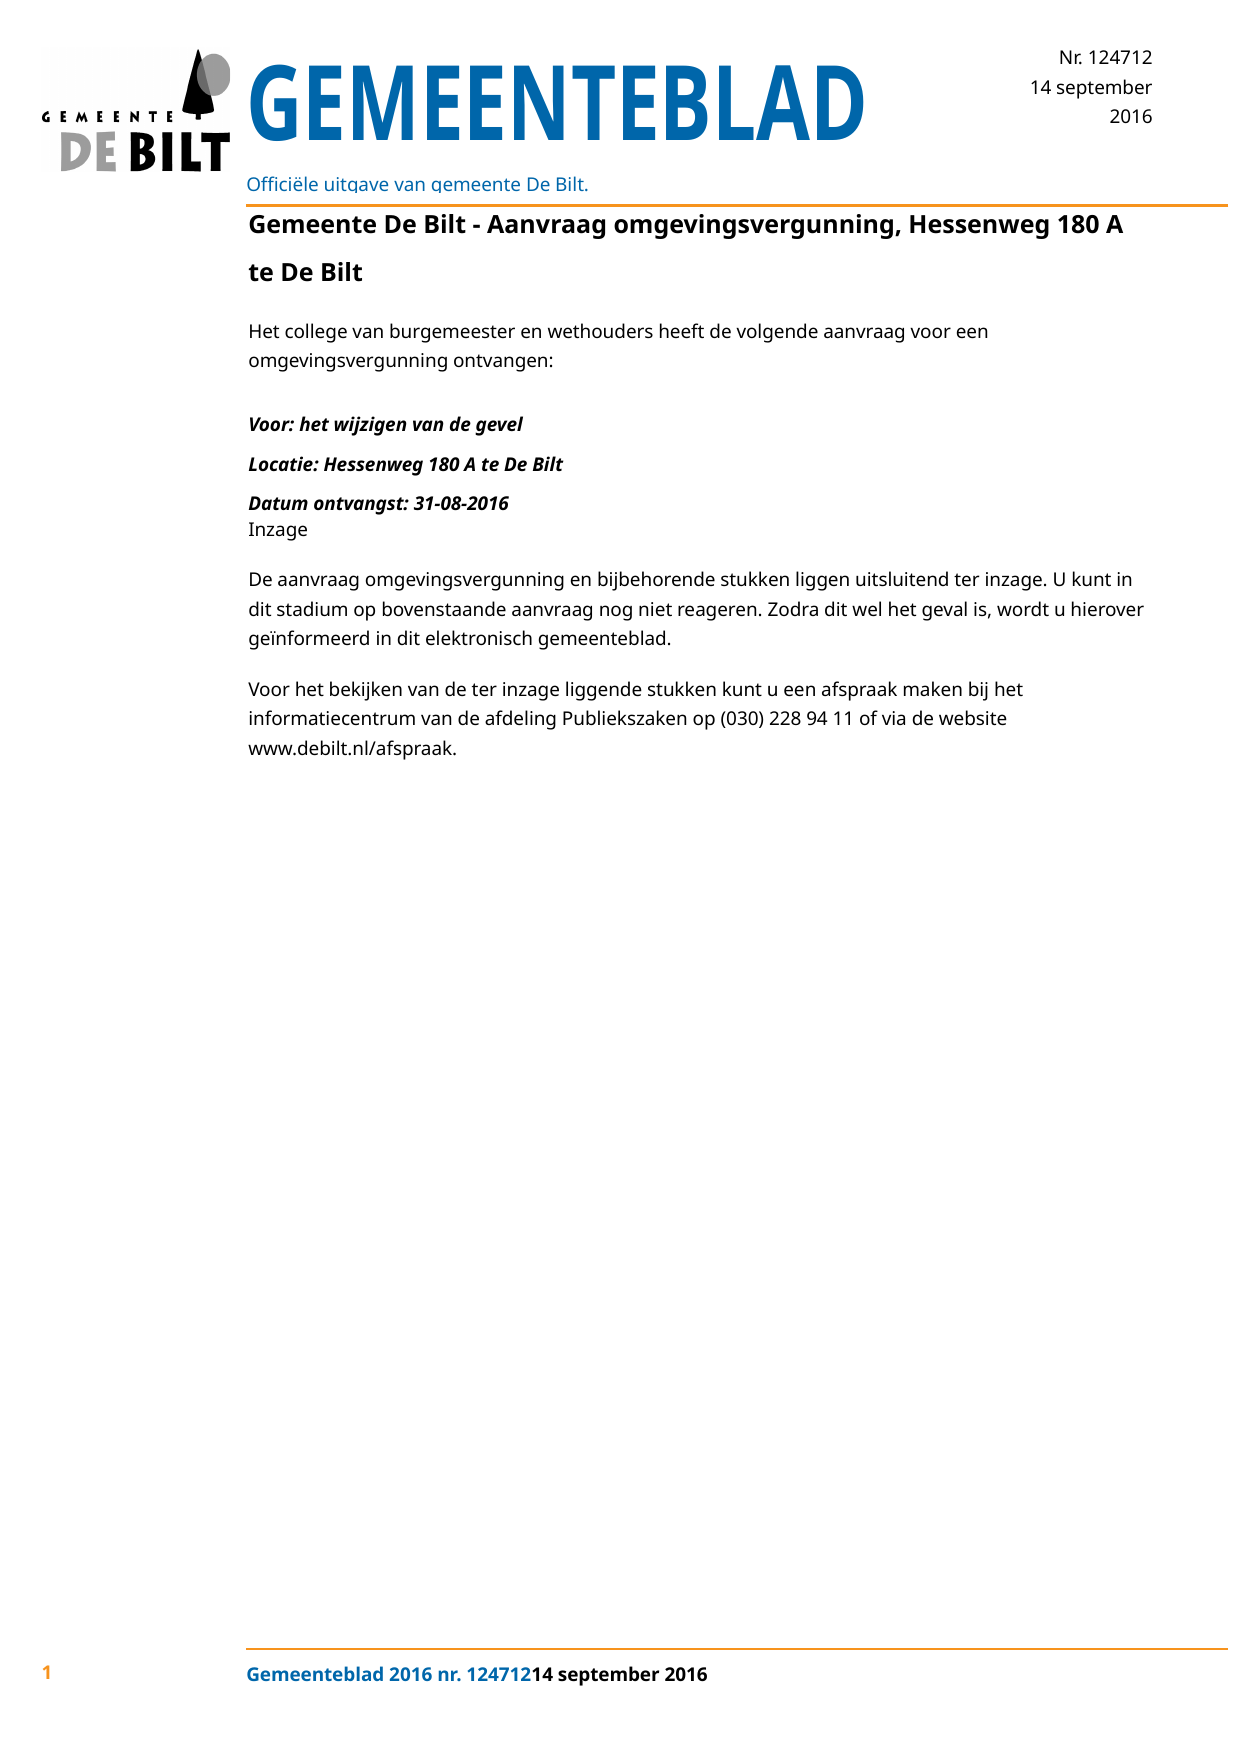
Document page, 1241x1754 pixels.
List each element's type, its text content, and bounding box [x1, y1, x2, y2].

text Voor: het wijzigen van de gevel [248, 411, 1152, 437]
text Gemeente De Bilt - Aanvraag omgevingsvergunning, Hessenweg 180 A te De Bilt [248, 207, 1152, 288]
text Voor het bekijken van de ter inzage liggende stukken kunt u een afspraak maken bij het informatiecentrum van de afdeling Publiekszaken op (030) 228 94 11 of via de website www.debilt.nl/afspraak. [248, 676, 1152, 761]
text Datum ontvangst: 31-08-2016 [248, 490, 1152, 516]
text Locatie: Hessenweg 180 A te De Bilt [248, 451, 1152, 476]
text De aanvraag omgevingsvergunning en bijbehorende stukken liggen uitsluitend ter inzage. U kunt in dit stadium op bovenstaande aanvraag nog niet reageren. Zodra dit wel het geval is, wordt u hierover geïnformeerd in dit elektronisch gemeenteblad. [248, 566, 1152, 651]
picture [41, 47, 231, 172]
text Het college van burgemeester en wethouders heeft de volgende aanvraag voor een omgevingsvergunning ontvangen: [248, 318, 1152, 373]
text Inzage [248, 516, 1152, 541]
